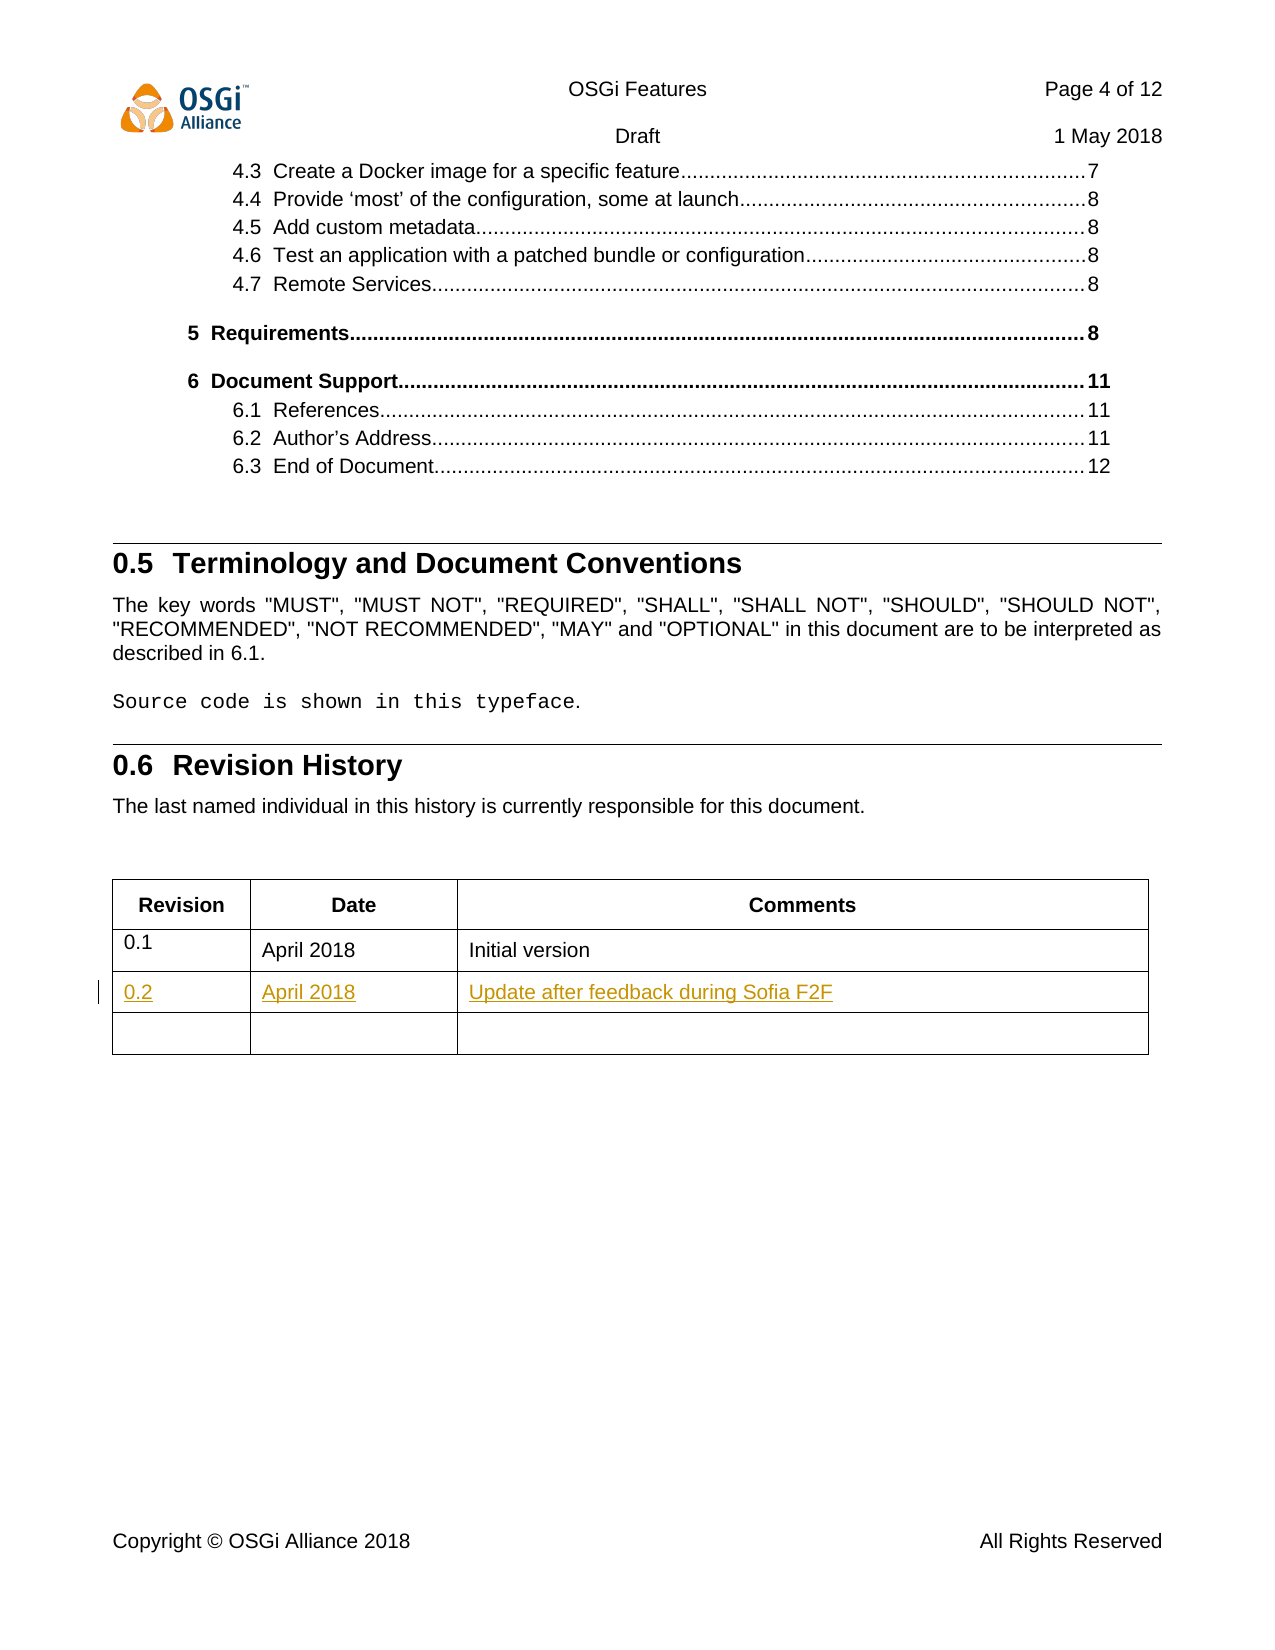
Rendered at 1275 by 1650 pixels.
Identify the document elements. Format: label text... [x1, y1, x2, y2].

table_header Revision [113, 880, 250, 929]
table_cell Update after feedback during Sofia F2F [458, 972, 1148, 1012]
table_cell Initial version [458, 930, 1148, 971]
text 6.3 End of Document 12 [232, 454, 1162, 478]
text 4.6 Test an application with a patched bundle or configuration 8 [232, 243, 1162, 267]
table_cell 0.2 [113, 972, 250, 1012]
text The key words "MUST", "MUST NOT", "REQUIRED", "SHALL", "SHALL NOT", "SHOULD", "SHOULD NOT", "RECOMMENDED", "NOT RECOMMENDED", "MAY" and "OPTIONAL" in this document are to be interpreted as described in 6.1. [112, 592, 1162, 664]
text 6.2 Author’s Address 11 [232, 426, 1162, 449]
picture [113, 76, 257, 140]
subtitle Revision History [112, 745, 1162, 781]
table_cell 0.1 [113, 930, 250, 971]
table_cell [251, 1013, 457, 1054]
text 5 Requirements 8 [187, 320, 1162, 344]
text Source code is shown in this typeface. [112, 689, 1162, 715]
table_cell April 2018 [251, 930, 457, 971]
table_header Comments [458, 880, 1148, 929]
text 4.5 Add custom metadata 8 [232, 215, 1162, 239]
text 4.7 Remote Services 8 [232, 271, 1162, 295]
text The last named individual in this history is currently responsible for this document. [112, 793, 1162, 817]
table_cell [113, 1013, 250, 1054]
table_header Date [251, 880, 457, 929]
text 6 Document Support 11 [187, 369, 1162, 393]
text 6.1 References 11 [232, 397, 1162, 421]
subtitle Terminology and Document Conventions [112, 544, 1162, 580]
text 4.3 Create a Docker image for a specific feature 7 [232, 159, 1162, 183]
text 4.4 Provide ‘most’ of the configuration, some at launch 8 [232, 187, 1162, 211]
table_cell April 2018 [251, 972, 457, 1012]
table_cell [458, 1013, 1148, 1054]
